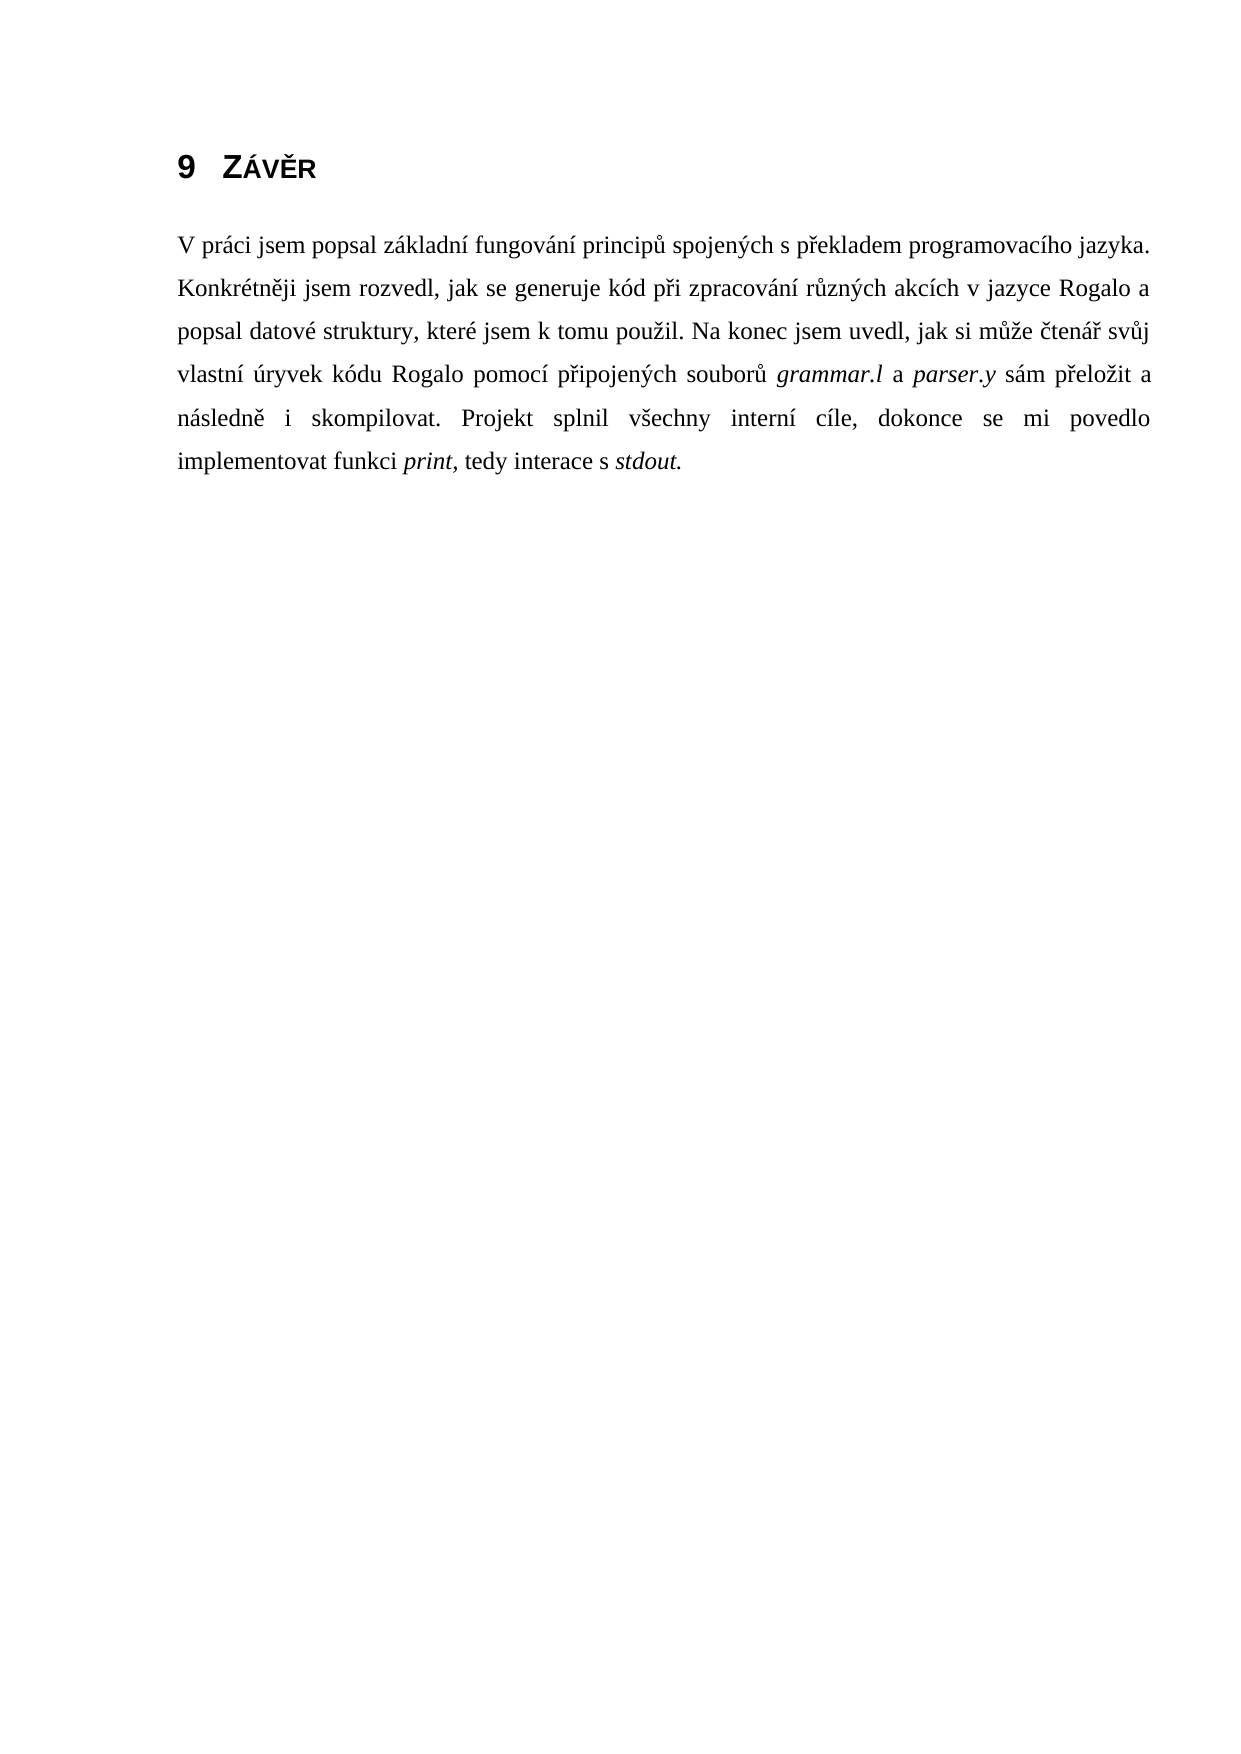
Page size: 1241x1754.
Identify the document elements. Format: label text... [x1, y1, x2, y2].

subtitle Závěr [177, 148, 1152, 186]
text V práci jsem popsal základní fungování principů spojených s překladem programovacího jazyka. Konkrétněji jsem rozvedl, jak se generuje kód při zpracování různých akcích v jazyce Rogalo a popsal datové struktury, které jsem k tomu použil. Na konec jsem uvedl, jak si může čtenář svůj vlastní úryvek kódu Rogalo pomocí připojených souborů grammar.l a parser.y sám přeložit a následně i skompilovat. Projekt splnil všechny interní cíle, dokonce se mi povedlo implementovat funkci print, tedy interace s stdout. [177, 230, 1152, 474]
